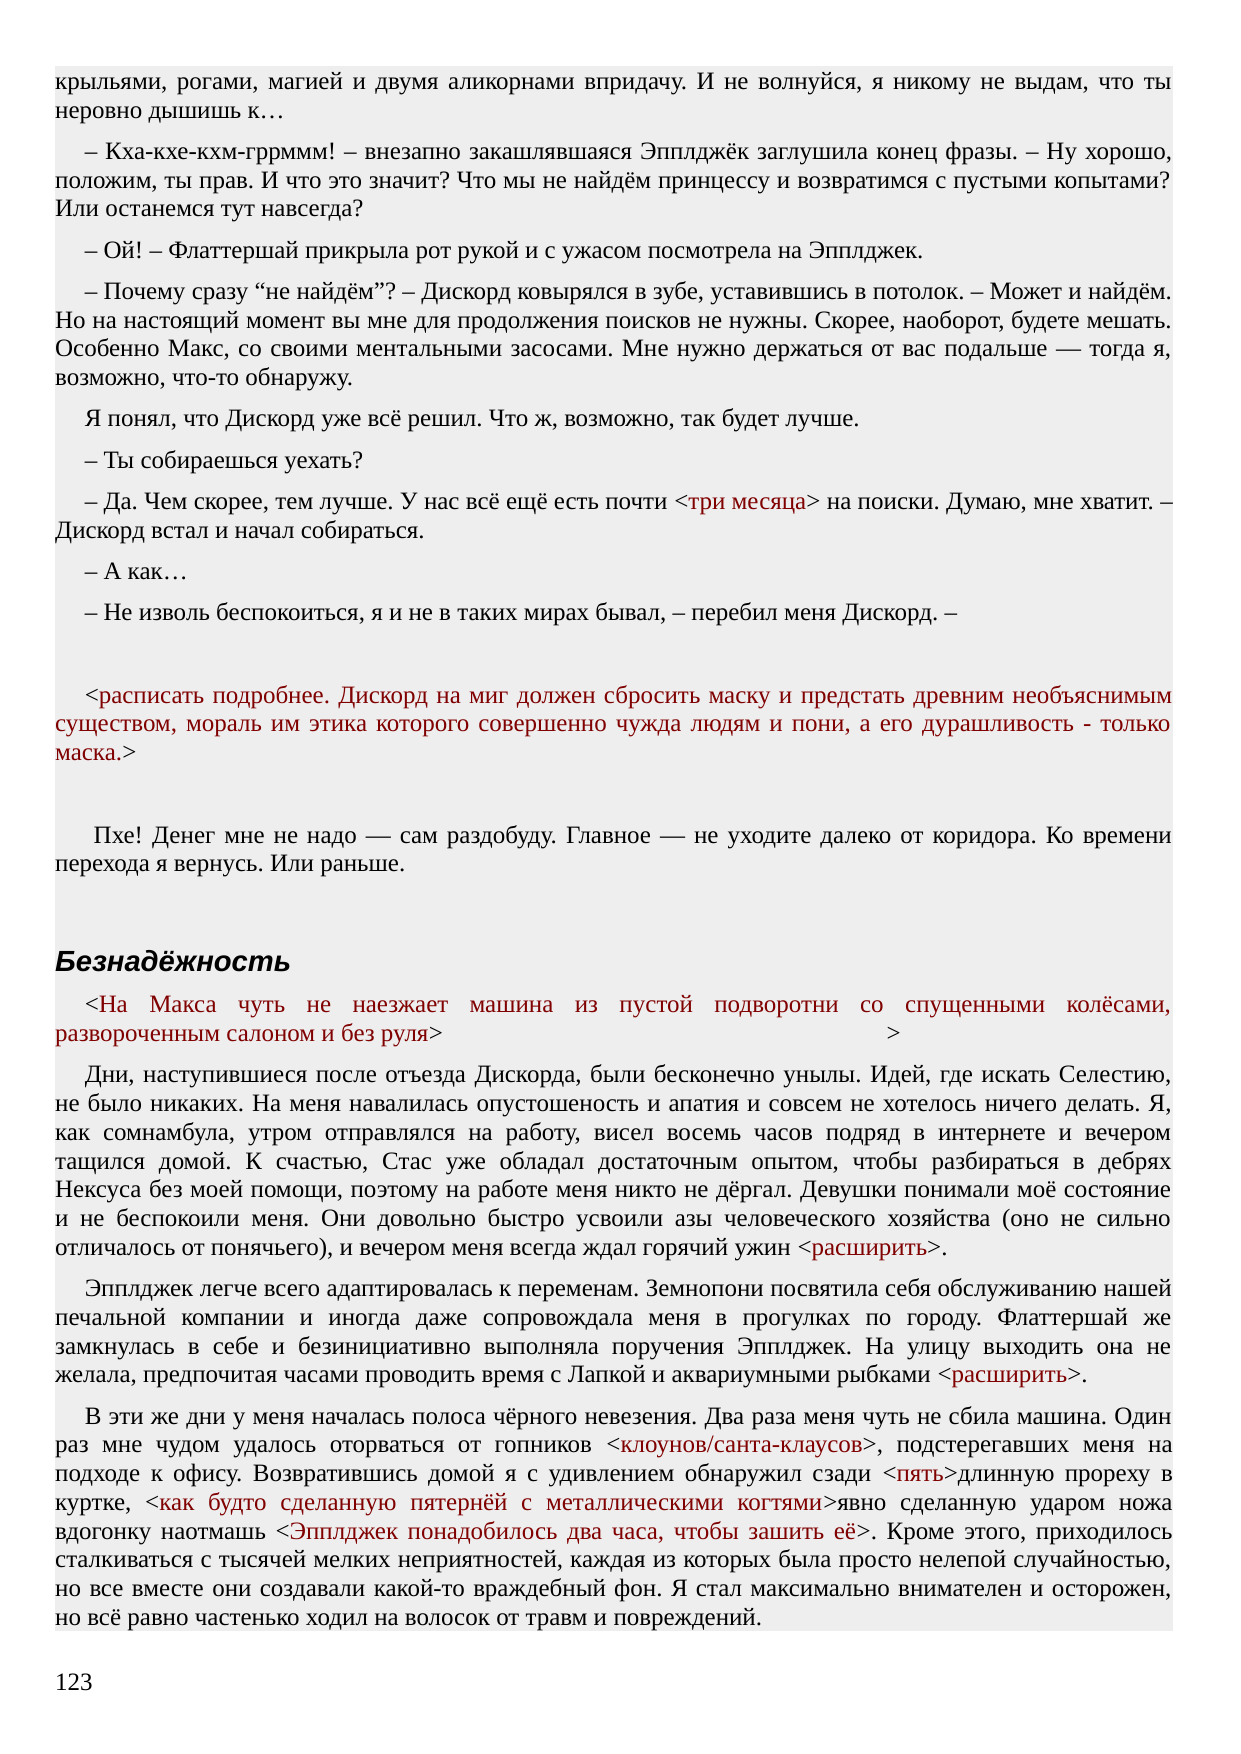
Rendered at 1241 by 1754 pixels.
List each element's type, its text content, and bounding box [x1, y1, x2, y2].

text – А как… [55, 556, 1173, 585]
text – Ой! – Флаттершай прикрыла рот рукой и с ужасом посмотрела на Эпплджек. [55, 235, 1173, 263]
text Я понял, что Дискорд уже всё решил. Что ж, возможно, так будет лучше. [55, 403, 1173, 432]
subtitle Безнадёжность [55, 943, 1173, 977]
text Эпплджек легче всего адаптировалась к переменам. Земнопони посвятила себя обслуживанию нашей печальной компании и иногда даже сопровождала меня в прогулках по городу. Флаттершай же замкнулась в себе и безинициативно выполняла поручения Эпплджек. На улицу выходить она не желала, предпочитая часами проводить время с Лапкой и аквариумными рыбками <расширить>. [55, 1273, 1173, 1388]
text – Почему сразу “не найдём”? – Дискорд ковырялся в зубе, уставившись в потолок. – Может и найдём. Но на настоящий момент вы мне для продолжения поисков не нужны. Скорее, наоборот, будете мешать. Особенно Макс, со своими ментальными засосами. Мне нужно держаться от вас подальше — тогда я, возможно, что-то обнаружу. [55, 276, 1173, 391]
text – Ты собираешься уехать? [55, 445, 1173, 473]
text – Кха-кхе-кхм-гррммм! – внезапно закашлявшаяся Эпплджёк заглушила конец фразы. – Ну хорошо, положим, ты прав. И что это значит? Что мы не найдём принцессу и возвратимся с пустыми копытами? Или останемся тут навсегда? [55, 136, 1173, 222]
text – Да. Чем скорее, тем лучше. У нас всё ещё есть почти <три месяца> на поиски. Думаю, мне хватит. – Дискорд встал и начал собираться. [55, 486, 1173, 543]
text Дни, наступившиеся после отъезда Дискорда, были бесконечно унылы. Идей, где искать Селестию, не было никаких. На меня навалилась опустошеность и апатия и совсем не хотелось ничего делать. Я, как сомнамбула, утром отправлялся на работу, висел восемь часов подряд в интернете и вечером тащился домой. К счастью, Стас уже обладал достаточным опытом, чтобы разбираться в дебрях Нексуса без моей помощи, поэтому на работе меня никто не дёргал. Девушки понимали моё состояние и не беспокоили меня. Они довольно быстро усвоили азы человеческого хозяйства (оно не сильно отличалось от понячьего), и вечером меня всегда ждал горячий ужин <расширить>. [55, 1059, 1173, 1261]
text – Не изволь беспокоиться, я и не в таких мирах бывал, – перебил меня Дискорд. – [55, 597, 1173, 626]
text <На Макса чуть не наезжает машина из пустой подворотни со спущенными колёсами, развороченным салоном и без руля> > [55, 989, 1173, 1047]
text В эти же дни у меня началась полоса чёрного невезения. Два раза меня чуть не сбила машина. Один раз мне чудом удалось оторваться от гопников <клоунов/санта-клаусов>, подстерегавших меня на подходе к офису. Возвратившись домой я с удивлением обнаружил сзади <пять>длинную прореху в куртке, <как будто сделанную пятернёй с металлическими когтями>явно сделанную ударом ножа вдогонку наотмашь <Эпплджек понадобилось два часа, чтобы зашить её>. Кроме этого, приходилось сталкиваться с тысячей мелких неприятностей, каждая из которых была просто нелепой случайностью, но все вместе они создавали какой-то враждебный фон. Я стал максимально внимателен и осторожен, но всё равно частенько ходил на волосок от травм и повреждений. [55, 1401, 1173, 1631]
text Пхе! Денег мне не надо — сам раздобуду. Главное — не уходите далеко от коридора. Ко времени перехода я вернусь. Или раньше. [55, 820, 1173, 877]
text <расписать подробнее. Дискорд на миг должен сбросить маску и предстать древним необъяснимым существом, мораль им этика которого совершенно чужда людям и пони, а его дурашливость - только маска.> [55, 680, 1173, 766]
text крыльями, рогами, магией и двумя аликорнами впридачу. И не волнуйся, я никому не выдам, что ты неровно дышишь к… [55, 66, 1173, 123]
